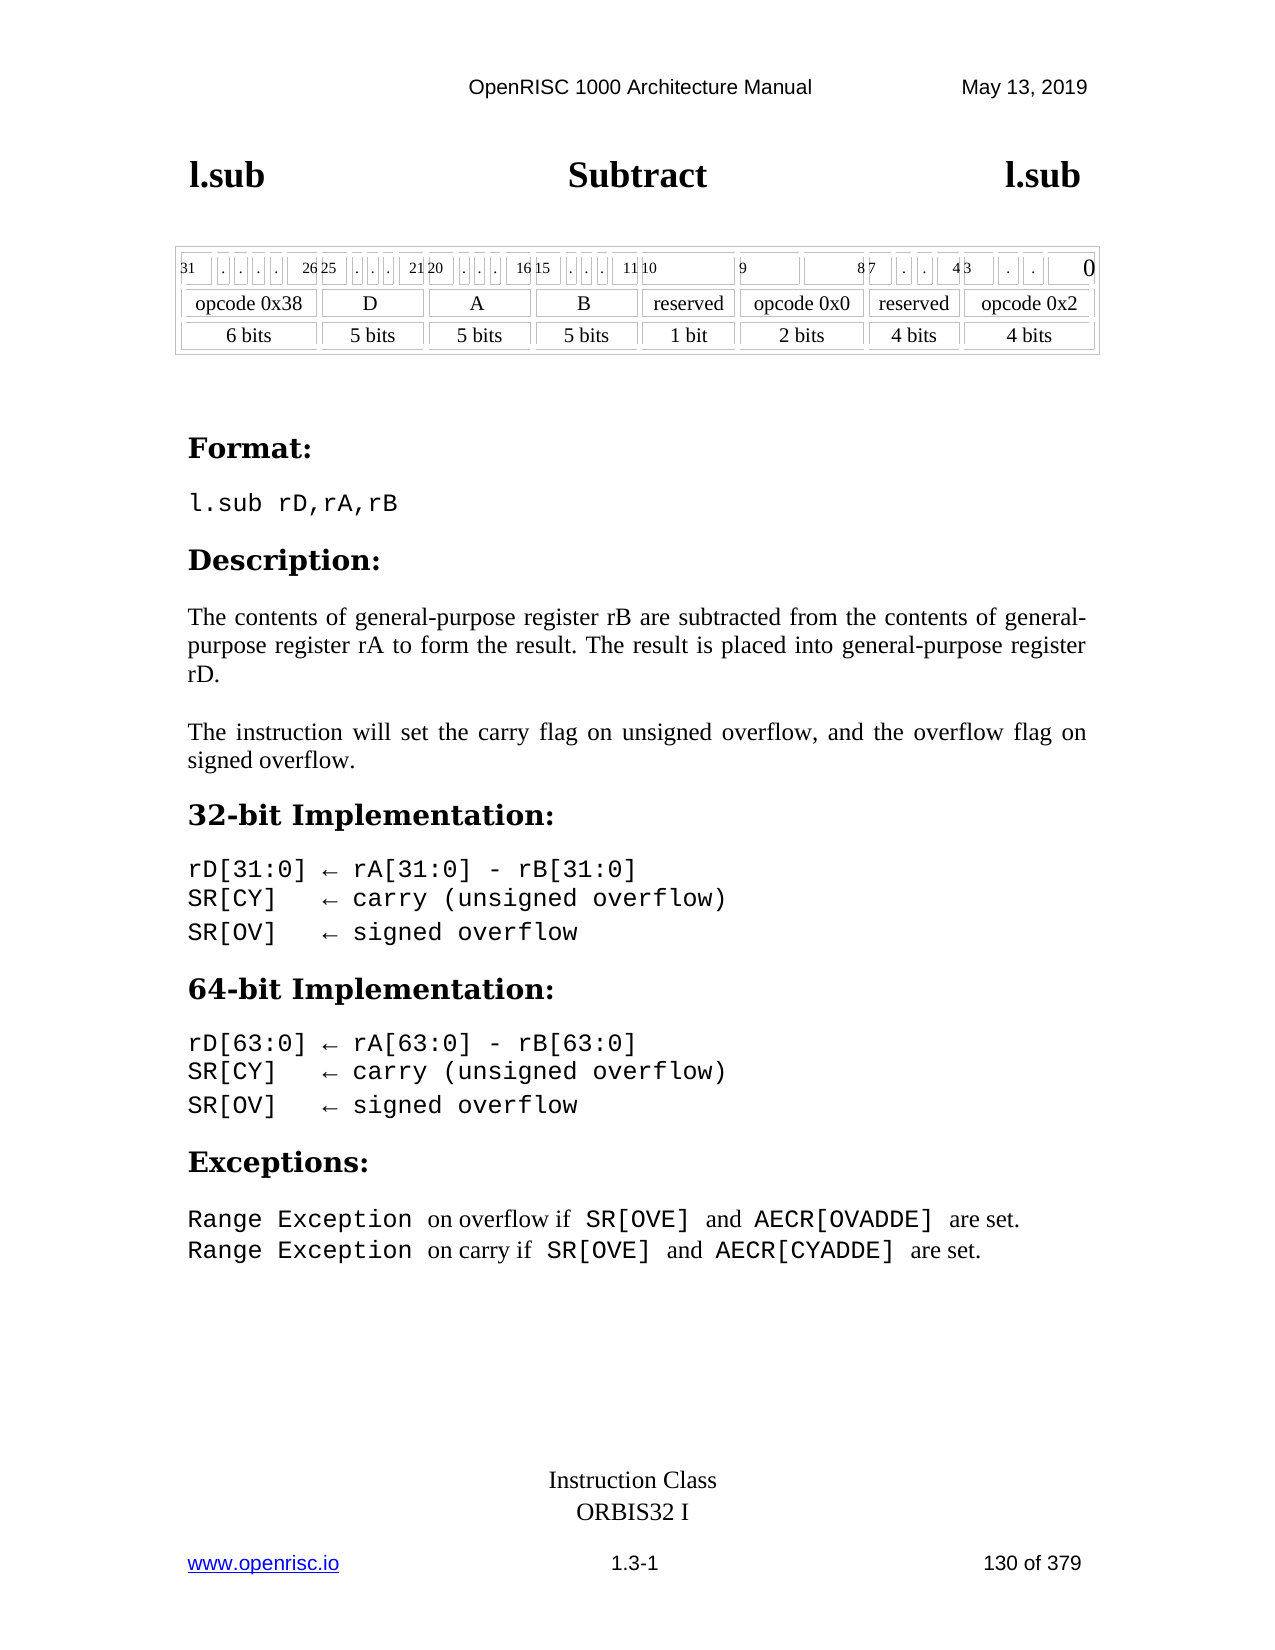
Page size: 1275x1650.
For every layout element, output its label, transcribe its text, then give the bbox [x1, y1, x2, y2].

text rD[31:0] ← rA[31:0] - rB[31:0] SR[CY] ← carry (unsigned overflow) SR[OV] ← signed overflow [187, 857, 1087, 948]
text Format: [187, 432, 1087, 465]
text Range Exception on carry if SR[OVE] and AECR[CYADDE] are set. [187, 1235, 1087, 1266]
text rD[63:0] ← rA[63:0] - rB[63:0] SR[CY] ← carry (unsigned overflow) SR[OV] ← signed overflow [187, 1031, 1087, 1121]
text 32-bit Implementation: [187, 799, 1087, 832]
text Exceptions: [187, 1146, 1087, 1179]
text Range Exception on overflow if SR[OVE] and AECR[OVADDE] are set. [187, 1204, 1087, 1235]
text 64-bit Implementation: [187, 973, 1087, 1006]
text l.sub rD,rA,rB [187, 490, 1087, 518]
text Description: [187, 543, 1087, 577]
text The contents of general-purpose register rB are subtracted from the contents of general-purpose register rA to form the result. The result is placed into general-purpose register rD. [187, 602, 1087, 688]
text The instruction will set the carry flag on unsigned overflow, and the overflow flag on signed overflow. [187, 717, 1087, 774]
